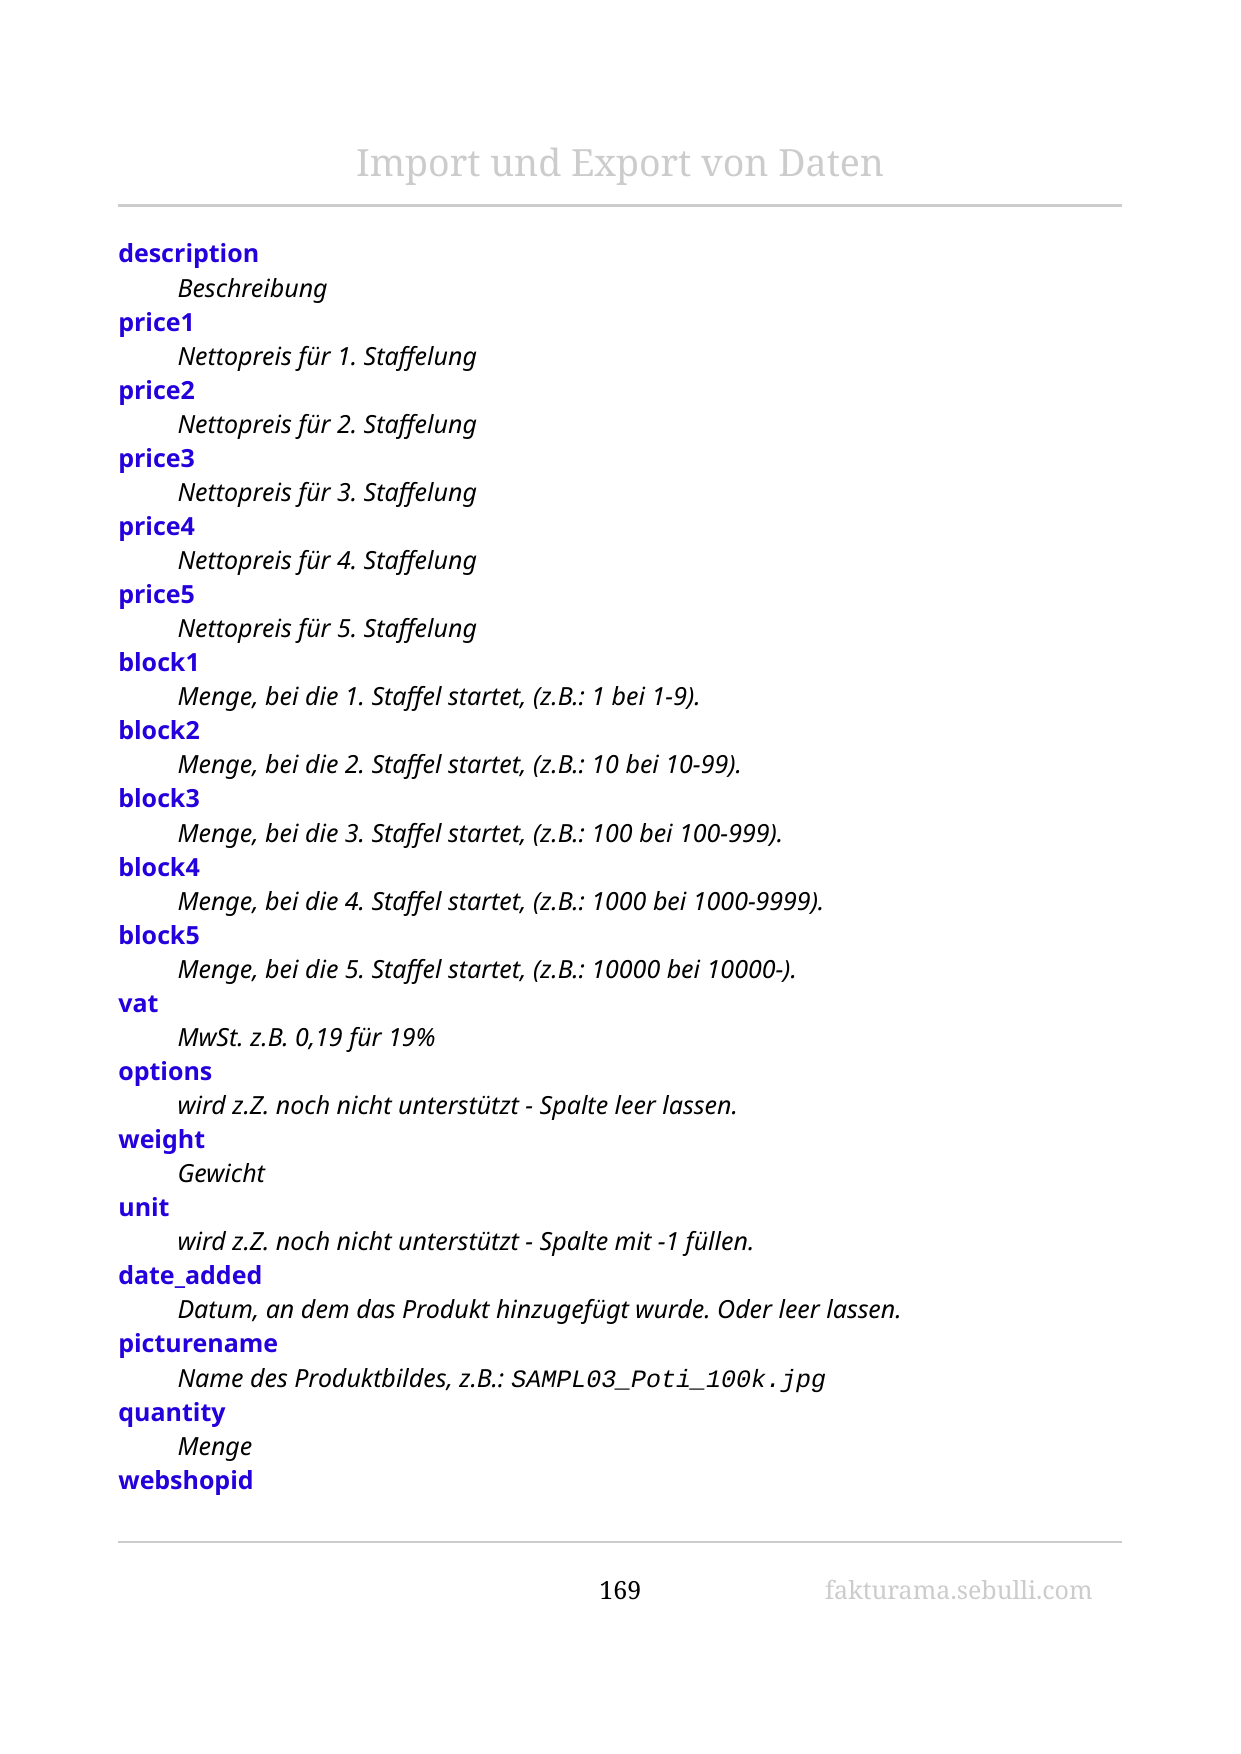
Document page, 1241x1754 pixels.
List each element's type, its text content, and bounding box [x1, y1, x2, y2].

list wird z.Z. noch nicht unterstützt - Spalte leer lassen. [177, 1088, 1122, 1122]
list Menge, bei die 5. Staffel startet, (z.B.: 10000 bei 10000-). [177, 951, 1122, 986]
subtitle price5 [118, 577, 1122, 611]
subtitle block4 [118, 849, 1122, 883]
list Nettopreis für 2. Staffelung [177, 406, 1122, 441]
list Nettopreis für 4. Staffelung [177, 543, 1122, 577]
subtitle price4 [118, 509, 1122, 543]
subtitle price3 [118, 441, 1122, 474]
list Menge, bei die 4. Staffel startet, (z.B.: 1000 bei 1000-9999). [177, 883, 1122, 917]
subtitle weight [118, 1122, 1122, 1156]
list Menge [177, 1428, 1122, 1463]
subtitle vat [118, 986, 1122, 1019]
list Name des Produktbildes, z.B.: SAMPL03_Poti_100k.jpg [177, 1360, 1122, 1394]
subtitle block3 [118, 781, 1122, 815]
subtitle picturename [118, 1326, 1122, 1360]
list Nettopreis für 3. Staffelung [177, 474, 1122, 509]
subtitle quantity [118, 1394, 1122, 1428]
subtitle price2 [118, 372, 1122, 406]
subtitle description [118, 236, 1122, 270]
list Menge, bei die 3. Staffel startet, (z.B.: 100 bei 100-999). [177, 815, 1122, 849]
list Nettopreis für 1. Staffelung [177, 338, 1122, 372]
subtitle block5 [118, 917, 1122, 951]
subtitle webshopid [118, 1463, 1122, 1497]
list Datum, an dem das Produkt hinzugefügt wurde. Oder leer lassen. [177, 1292, 1122, 1326]
list Menge, bei die 1. Staffel startet, (z.B.: 1 bei 1-9). [177, 679, 1122, 713]
list Nettopreis für 5. Staffelung [177, 611, 1122, 645]
list MwSt. z.B. 0,19 für 19% [177, 1019, 1122, 1054]
subtitle block2 [118, 713, 1122, 747]
list wird z.Z. noch nicht unterstützt - Spalte mit -1 füllen. [177, 1224, 1122, 1258]
list Gewicht [177, 1156, 1122, 1190]
list Menge, bei die 2. Staffel startet, (z.B.: 10 bei 10-99). [177, 747, 1122, 781]
subtitle block1 [118, 645, 1122, 679]
subtitle date_added [118, 1258, 1122, 1292]
list Beschreibung [177, 270, 1122, 304]
subtitle unit [118, 1190, 1122, 1224]
subtitle price1 [118, 304, 1122, 338]
subtitle options [118, 1054, 1122, 1088]
